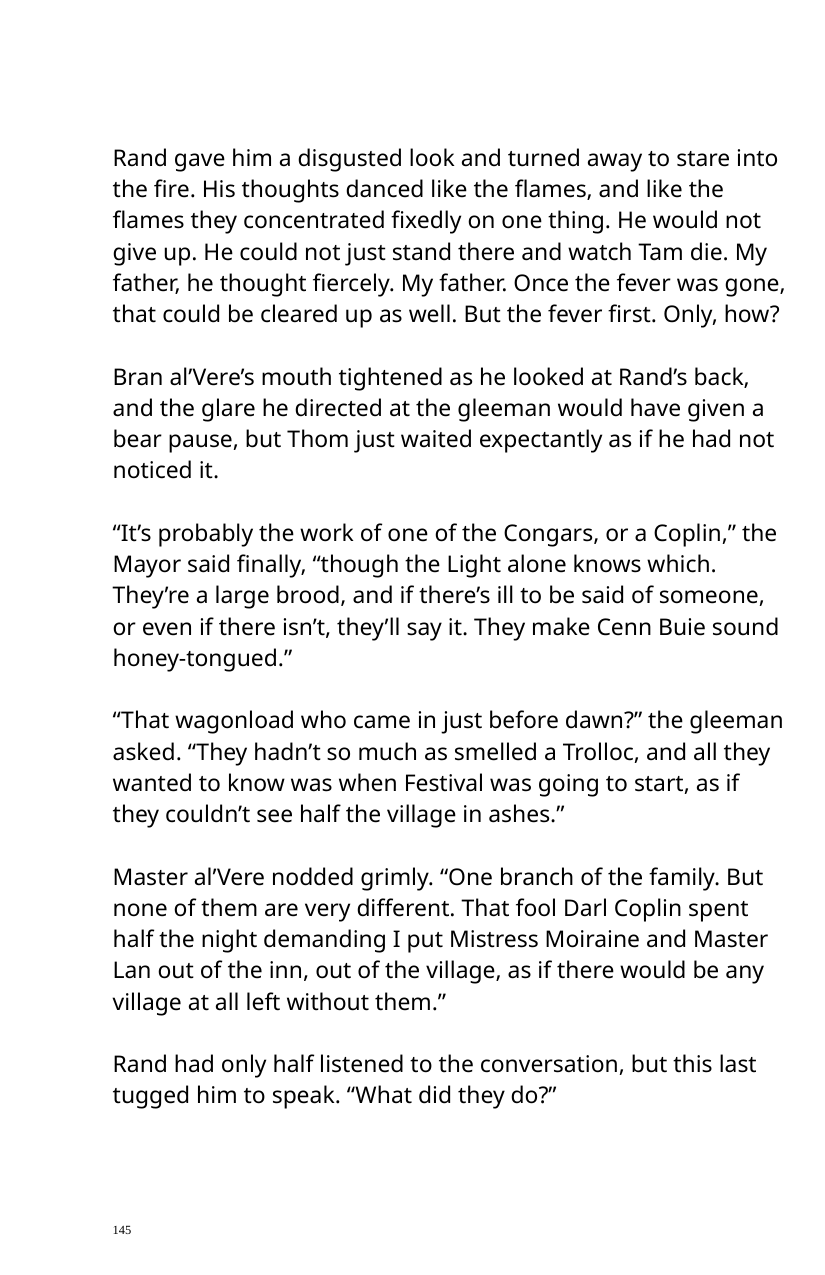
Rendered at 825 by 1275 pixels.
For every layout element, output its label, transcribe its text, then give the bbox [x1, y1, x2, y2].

text Master al’Vere nodded grimly. “One branch of the family. But none of them are very different. That fool Darl Coplin spent half the night demanding I put Mistress Moiraine and Master Lan out of the inn, out of the village, as if there would be any village at all left without them.” [112, 861, 787, 1017]
text Bran al’Vere’s mouth tightened as he looked at Rand’s back, and the glare he directed at the gleeman would have given a bear pause, but Thom just waited expectantly as if he had not noticed it. [112, 361, 787, 486]
text Rand gave him a disgusted look and turned away to stare into the fire. His thoughts danced like the flames, and like the flames they concentrated fixedly on one thing. He would not give up. He could not just stand there and watch Tam die. My father, he thought fiercely. My father. Once the fever was gone, that could be cleared up as well. But the fever first. Only, how? [112, 142, 787, 329]
text Rand had only half listened to the conversation, but this last tugged him to speak. “What did they do?” [112, 1048, 787, 1111]
text “It’s probably the work of one of the Congars, or a Coplin,” the Mayor said finally, “though the Light alone knows which. They’re a large brood, and if there’s ill to be said of someone, or even if there isn’t, they’ll say it. They make Cenn Buie sound honey-tongued.” [112, 517, 787, 673]
text “That wagonload who came in just before dawn?” the gleeman asked. “They hadn’t so much as smelled a Trolloc, and all they wanted to know was when Festival was going to start, as if they couldn’t see half the village in ashes.” [112, 704, 787, 829]
